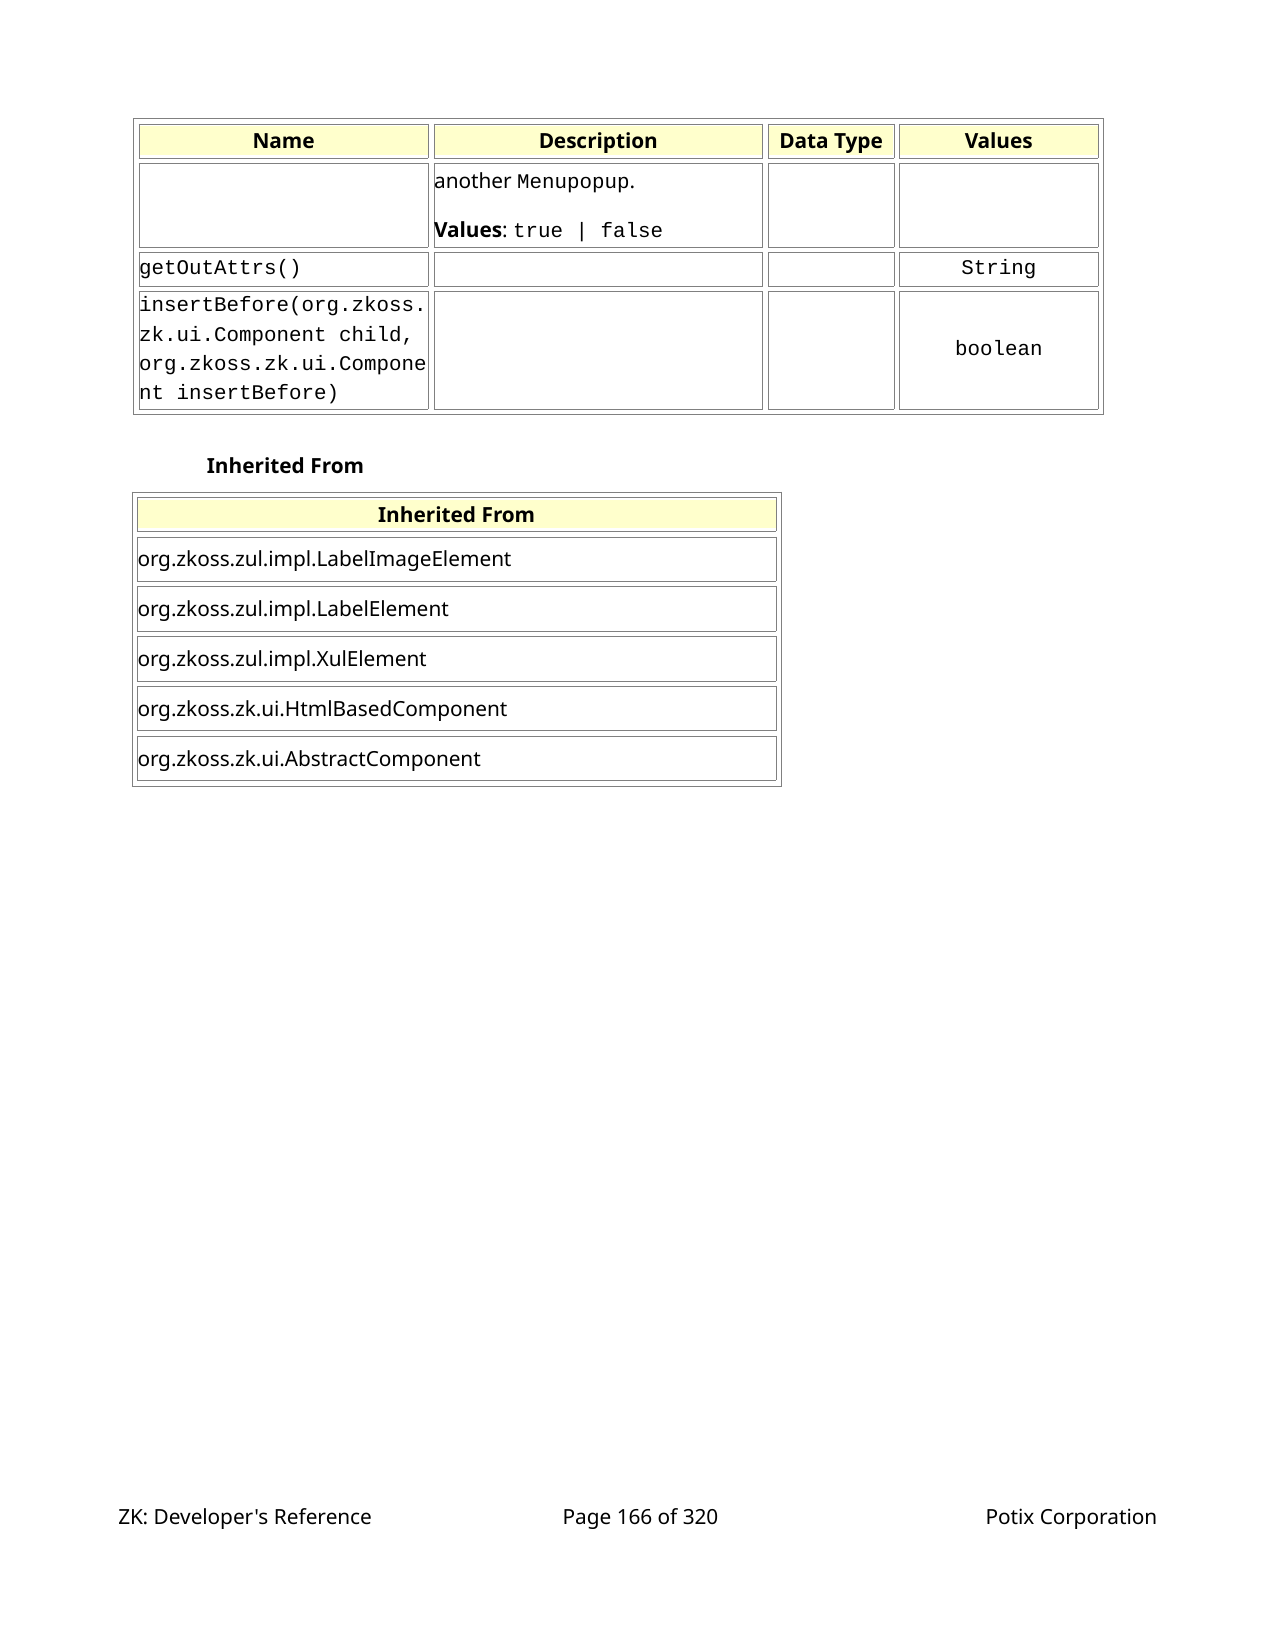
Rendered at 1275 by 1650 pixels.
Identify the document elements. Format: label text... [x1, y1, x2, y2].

table_cell another Menupopup. Values: true | false [431, 158, 765, 247]
table_header Data Type [765, 119, 896, 158]
table_cell [435, 253, 762, 286]
table_header Name [136, 119, 431, 158]
table_cell [431, 286, 765, 409]
table_cell String [896, 247, 1101, 286]
table_cell org.zkoss.zk.ui.AbstractComponent [134, 730, 779, 780]
table_header Description [431, 119, 765, 158]
table_cell org.zkoss.zul.impl.LabelElement [134, 581, 779, 631]
subtitle Inherited From [207, 451, 1157, 479]
table_cell org.zkoss.zk.ui.HtmlBasedComponent [134, 681, 779, 730]
table_cell [765, 158, 896, 247]
table_cell [769, 253, 894, 286]
table_cell [431, 247, 765, 286]
table_header Values [896, 119, 1101, 158]
table_cell insertBefore(org.zkoss.zk.ui.Component child, org.zkoss.zk.ui.Component insertBefore) [136, 286, 431, 409]
table_cell [765, 286, 896, 409]
table_cell org.zkoss.zul.impl.XulElement [134, 631, 779, 681]
table_cell [896, 158, 1101, 247]
table_cell org.zkoss.zul.impl.LabelImageElement [134, 531, 779, 581]
table_cell [435, 292, 762, 409]
table_cell [765, 247, 896, 286]
table_header Inherited From [134, 493, 779, 531]
table_cell [769, 292, 894, 409]
table_cell [136, 158, 431, 247]
table_cell boolean [896, 286, 1101, 409]
table_cell getOutAttrs() [136, 247, 431, 286]
